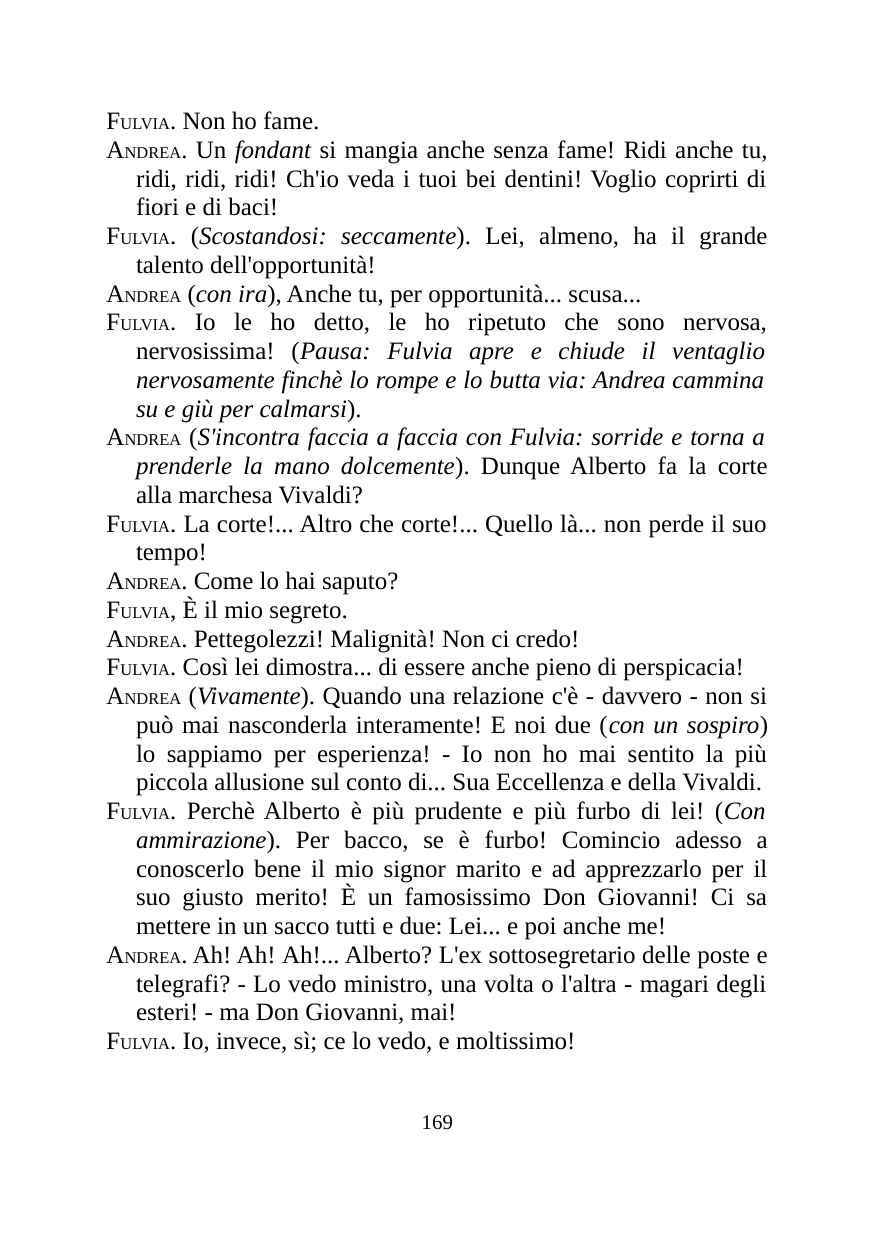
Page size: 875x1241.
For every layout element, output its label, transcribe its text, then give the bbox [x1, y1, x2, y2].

text Fulvia. Perchè Alberto è più prudente e più furbo di lei! (Con ammirazione). Per bacco, se è furbo! Comincio adesso a conoscerlo bene il mio signor marito e ad apprezzarlo per il suo giusto merito! È un famosissimo Don Giovanni! Ci sa mettere in un sacco tutti e due: Lei... e poi anche me! [106, 796, 768, 940]
text Andrea. Ah! Ah! Ah!... Alberto? L'ex sottosegretario delle poste e telegrafi? - Lo vedo ministro, una volta o l'altra - magari degli esteri! - ma Don Giovanni, mai! [106, 940, 768, 1026]
text Fulvia. Così lei dimostra... di essere anche pieno di perspicacia! [106, 652, 768, 681]
text Fulvia. Io, invece, sì; ce lo vedo, e moltissimo! [106, 1026, 768, 1055]
text Andrea (Vivamente). Quando una relazione c'è - davvero - non si può mai nasconderla interamente! E noi due (con un sospiro) lo sappiamo per esperienza! - Io non ho mai sentito la più piccola allusione sul conto di... Sua Eccellenza e della Vivaldi. [106, 681, 768, 796]
text Fulvia. Non ho fame. [106, 106, 768, 135]
text Andrea (S'incontra faccia a faccia con Fulvia: sorride e torna a prenderle la mano dolcemente). Dunque Alberto fa la corte alla marchesa Vivaldi? [106, 422, 768, 509]
text Fulvia. Io le ho detto, le ho ripetuto che sono nervosa, nervosissima! (Pausa: Fulvia apre e chiude il ventaglio nervosamente finchè lo rompe e lo butta via: Andrea cammina su e giù per calmarsi). [106, 307, 768, 422]
text Fulvia, È il mio segreto. [106, 595, 768, 624]
text Fulvia. La corte!... Altro che corte!... Quello là... non perde il suo tempo! [106, 509, 768, 566]
text Andrea. Pettegolezzi! Malignità! Non ci credo! [106, 624, 768, 652]
text Andrea. Un fondant si mangia anche senza fame! Ridi anche tu, ridi, ridi, ridi! Ch'io veda i tuoi bei dentini! Voglio coprirti di fiori e di baci! [106, 135, 768, 221]
text Fulvia. (Scostandosi: seccamente). Lei, almeno, ha il grande talento dell'opportunità! [106, 221, 768, 279]
text Andrea (con ira), Anche tu, per opportunità... scusa... [106, 279, 768, 307]
text Andrea. Come lo hai saputo? [106, 566, 768, 595]
